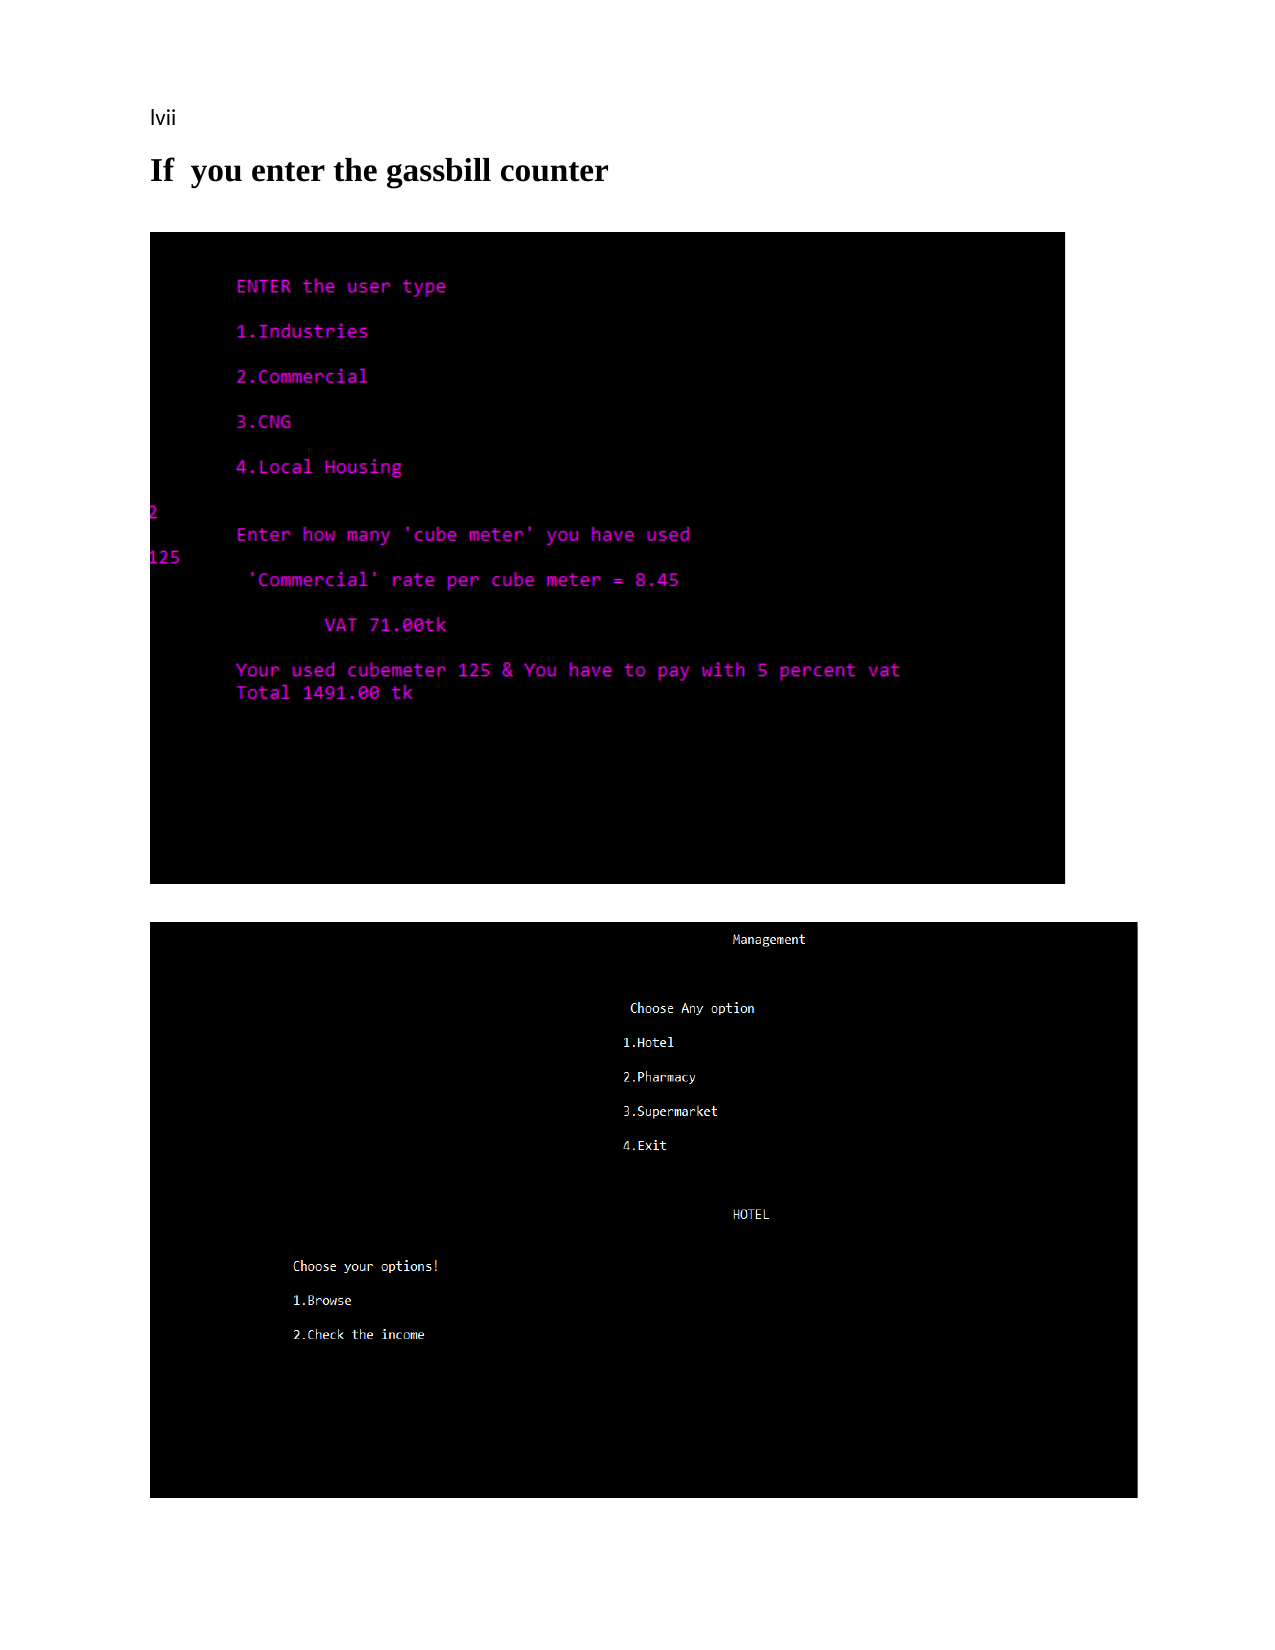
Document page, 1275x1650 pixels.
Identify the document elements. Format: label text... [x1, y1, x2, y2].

picture [150, 232, 1066, 884]
picture [150, 922, 1138, 1498]
text If you enter the gassbill counter [150, 150, 1125, 188]
